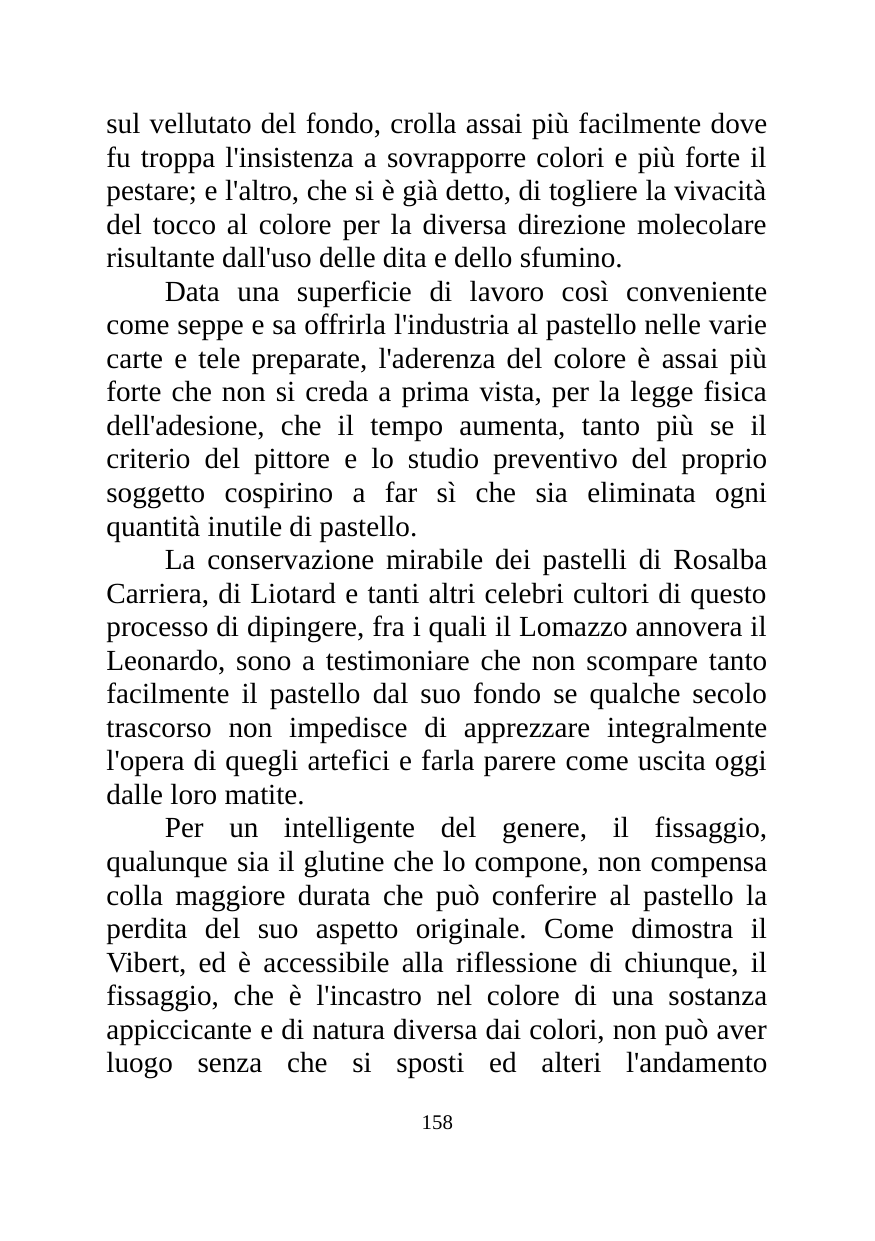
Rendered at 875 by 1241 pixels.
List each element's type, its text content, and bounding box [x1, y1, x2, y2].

text sul vellutato del fondo, crolla assai più facilmente dove fu troppa l'insistenza a sovrapporre colori e più forte il pestare; e l'altro, che si è già detto, di togliere la vivacità del tocco al colore per la diversa direzione molecolare risultante dall'uso delle dita e dello sfumino. [106, 106, 768, 274]
text Data una superficie di lavoro così conveniente come seppe e sa offrirla l'industria al pastello nelle varie carte e tele preparate, l'aderenza del colore è assai più forte che non si creda a prima vista, per la legge fisica dell'adesione, che il tempo aumenta, tanto più se il criterio del pittore e lo studio preventivo del proprio soggetto cospirino a far sì che sia eliminata ogni quantità inutile di pastello. [106, 274, 768, 542]
text Per un intelligente del genere, il fissaggio, qualunque sia il glutine che lo compone, non compensa colla maggiore durata che può conferire al pastello la perdita del suo aspetto originale. Come dimostra il Vibert, ed è accessibile alla riflessione di chiunque, il fissaggio, che è l'incastro nel colore di una sostanza appiccicante e di natura diversa dai colori, non può aver luogo senza che si sposti ed alteri l'andamento [106, 811, 768, 1079]
text La conservazione mirabile dei pastelli di Rosalba Carriera, di Liotard e tanti altri celebri cultori di questo processo di dipingere, fra i quali il Lomazzo annovera il Leonardo, sono a testimoniare che non scompare tanto facilmente il pastello dal suo fondo se qualche secolo trascorso non impedisce di apprezzare integralmente l'opera di quegli artefici e farla parere come uscita oggi dalle loro matite. [106, 542, 768, 811]
